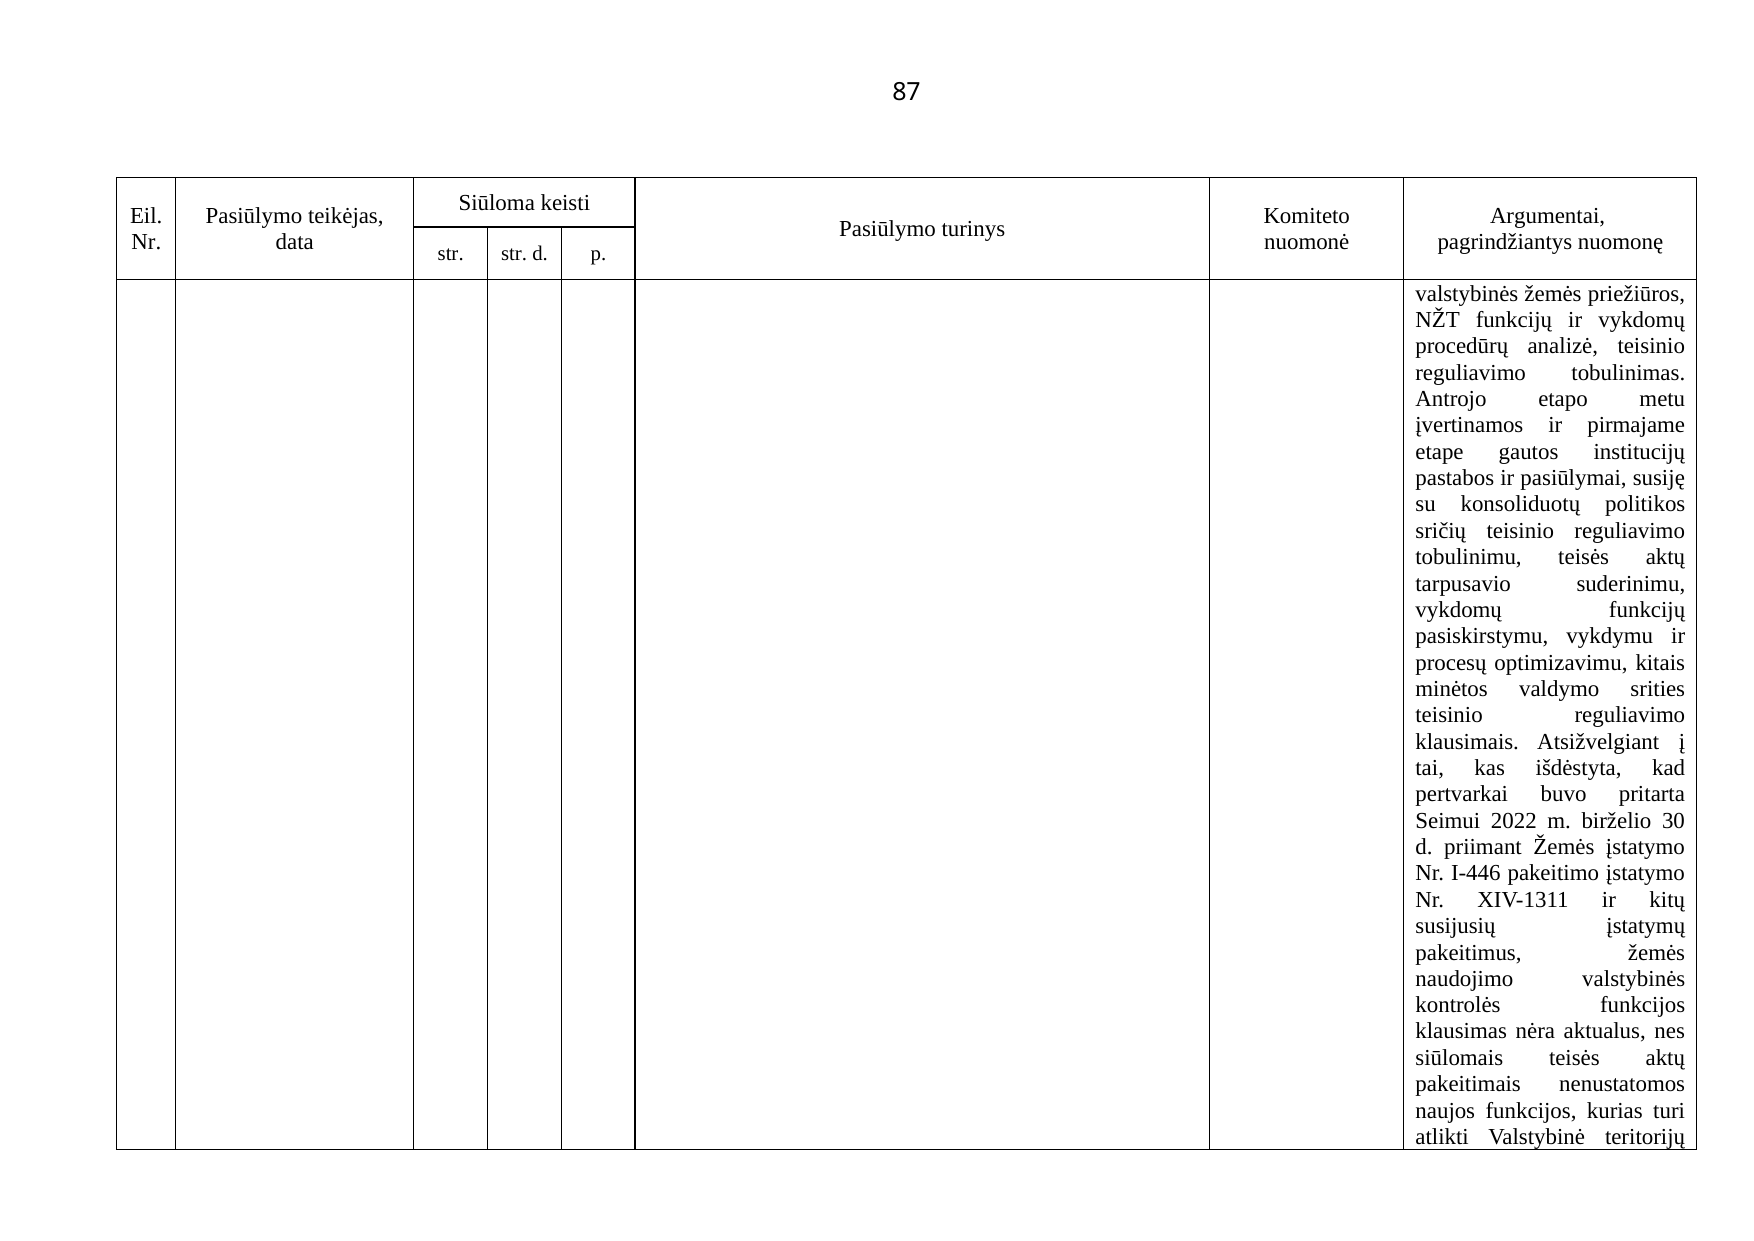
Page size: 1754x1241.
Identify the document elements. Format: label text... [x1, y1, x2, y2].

table_cell p. [562, 228, 634, 279]
table_cell [414, 280, 487, 1149]
table_header Pasiūlymo turinys [636, 178, 1209, 279]
table_header Pasiūlymo teikėjas, data [176, 178, 413, 279]
table_cell [176, 280, 413, 1149]
table_cell [636, 280, 1209, 1149]
table_header Siūloma keisti [414, 178, 634, 226]
table_cell str. [414, 228, 487, 279]
table_cell str. d. [488, 228, 561, 279]
table_cell valstybinės žemės priežiūros, NŽT funkcijų ir vykdomų procedūrų analizė, teisinio reguliavimo tobulinimas. Antrojo etapo metu įvertinamos ir pirmajame etape gautos institucijų pastabos ir pasiūlymai, susiję su konsoliduotų politikos sričių teisinio reguliavimo tobulinimu, teisės aktų tarpusavio suderinimu, vykdomų funkcijų pasiskirstymu, vykdymu ir procesų optimizavimu, kitais minėtos valdymo srities teisinio reguliavimo klausimais. Atsižvelgiant į tai, kas išdėstyta, kad pertvarkai buvo pritarta Seimui 2022 m. birželio 30 d. priimant Žemės įstatymo Nr. I-446 pakeitimo įstatymo Nr. XIV-1311 ir kitų susijusių įstatymų pakeitimus, žemės naudojimo valstybinės kontrolės funkcijos klausimas nėra aktualus, nes siūlomais teisės aktų pakeitimais nenustatomos naujos funkcijos, kurias turi atlikti Valstybinė teritorijų [1404, 280, 1696, 1149]
table_cell [1210, 280, 1403, 1149]
table_cell [117, 280, 175, 1149]
table_header Komiteto nuomonė [1210, 178, 1403, 279]
table_header Eil. Nr. [117, 178, 175, 279]
table_cell [488, 280, 561, 1149]
table_cell [562, 280, 634, 1149]
table_header Argumentai, pagrindžiantys nuomonę [1404, 178, 1696, 279]
